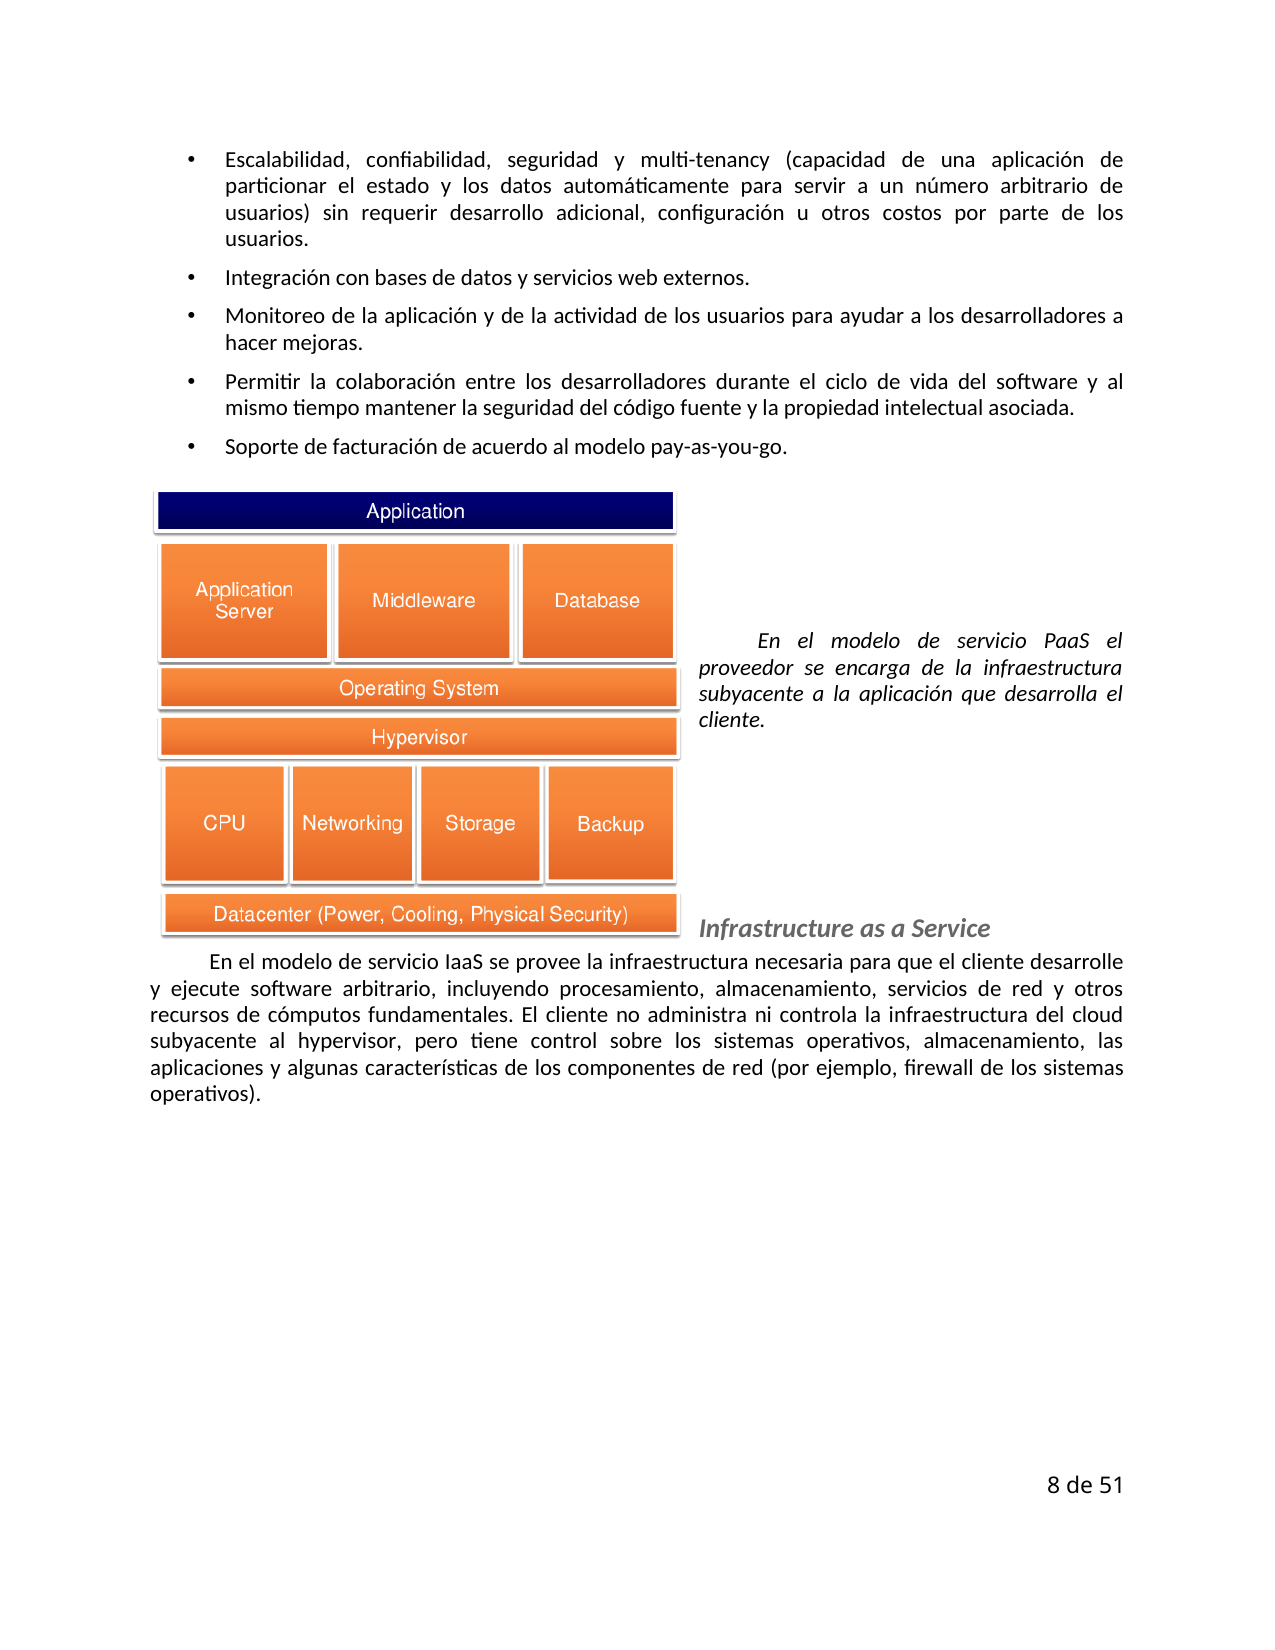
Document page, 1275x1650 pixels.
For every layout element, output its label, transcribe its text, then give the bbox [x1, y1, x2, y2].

list Soporte de facturación de acuerdo al modelo pay-as-you-go. [187, 437, 1125, 460]
list Integración con bases de datos y servicios web externos. [187, 268, 1125, 291]
list Escalabilidad, confiabilidad, seguridad y multi-tenancy (capacidad de una aplicación de particionar el estado y los datos automáticamente para servir a un número arbitrario de usuarios) sin requerir desarrollo adicional, configuración u otros costos por parte de los usuarios. [187, 150, 1125, 252]
text En el modelo de servicio PaaS el proveedor se encarga de la infraestructura subyacente a la aplicación que desarrolla el cliente. [687, 631, 1125, 733]
list Monitoreo de la aplicación y de la actividad de los usuarios para ayudar a los desarrolladores a hacer mejoras. [187, 307, 1125, 356]
list Permitir la colaboración entre los desarrolladores durante el ciclo de vida del software y al mismo tiempo mantener la seguridad del código fuente y la propiedad intelectual asociada. [187, 372, 1125, 421]
picture [150, 482, 687, 945]
text En el modelo de servicio IaaS se provee la infraestructura necesaria para que el cliente desarrolle y ejecute software arbitrario, incluyendo procesamiento, almacenamiento, servicios de red y otros recursos de cómputos fundamentales. El cliente no administra ni controla la infraestructura del cloud subyacente al hypervisor, pero tiene control sobre los sistemas operativos, almacenamiento, las aplicaciones y algunas características de los componentes de red (por ejemplo, firewall de los sistemas operativos). [150, 953, 1125, 1107]
subtitle Infrastructure as a Service [687, 917, 1125, 944]
